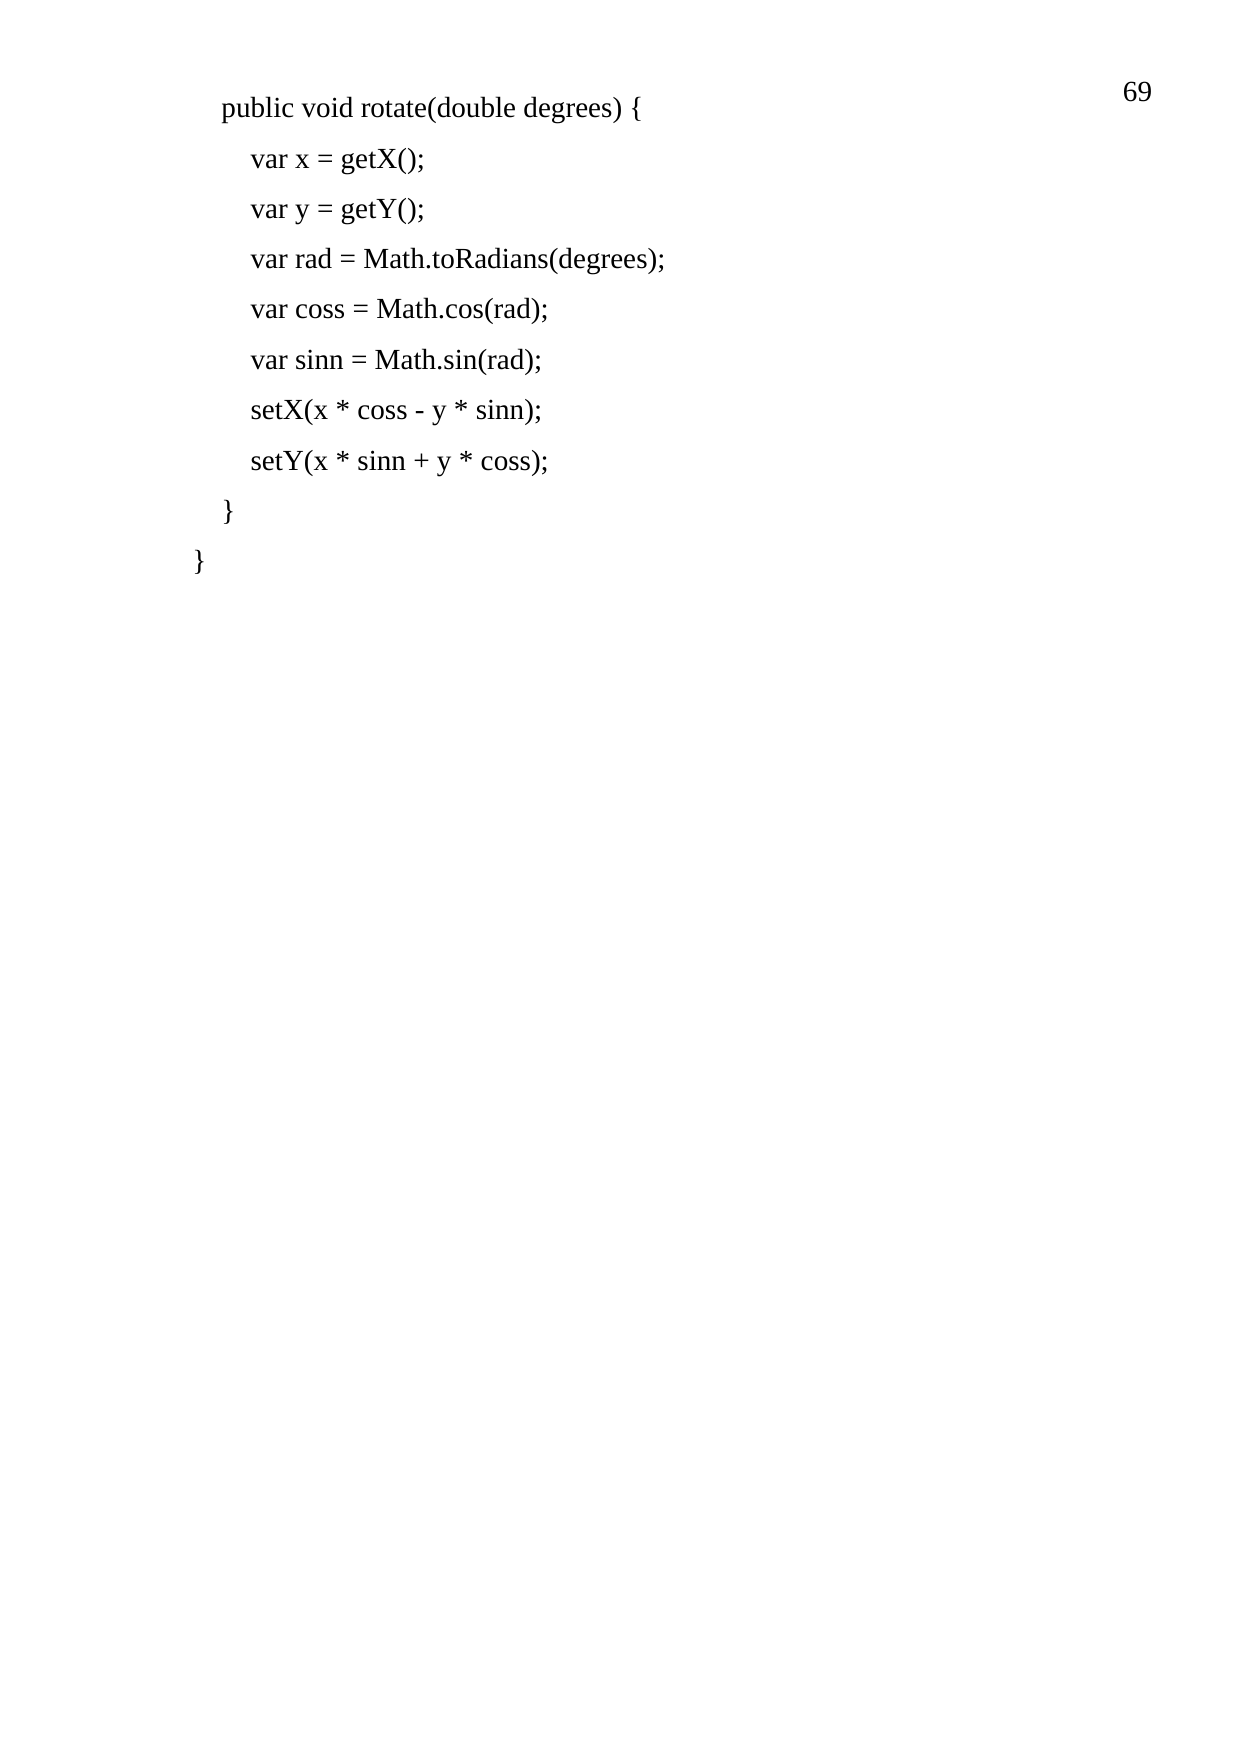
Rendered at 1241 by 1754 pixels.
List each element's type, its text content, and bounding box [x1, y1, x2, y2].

text var x = getX(); [118, 141, 1122, 174]
text setY(x * sinn + y * coss); [118, 443, 1122, 476]
text var rad = Math.toRadians(degrees); [118, 241, 1122, 275]
text var y = getY(); [118, 191, 1122, 224]
text var coss = Math.cos(rad); [118, 292, 1122, 325]
text var sinn = Math.sin(rad); [118, 342, 1122, 376]
text setX(x * coss - y * sinn); [118, 392, 1122, 426]
text } [118, 543, 1122, 577]
text } [118, 493, 1122, 526]
text public void rotate(double degrees) { [118, 90, 1122, 124]
